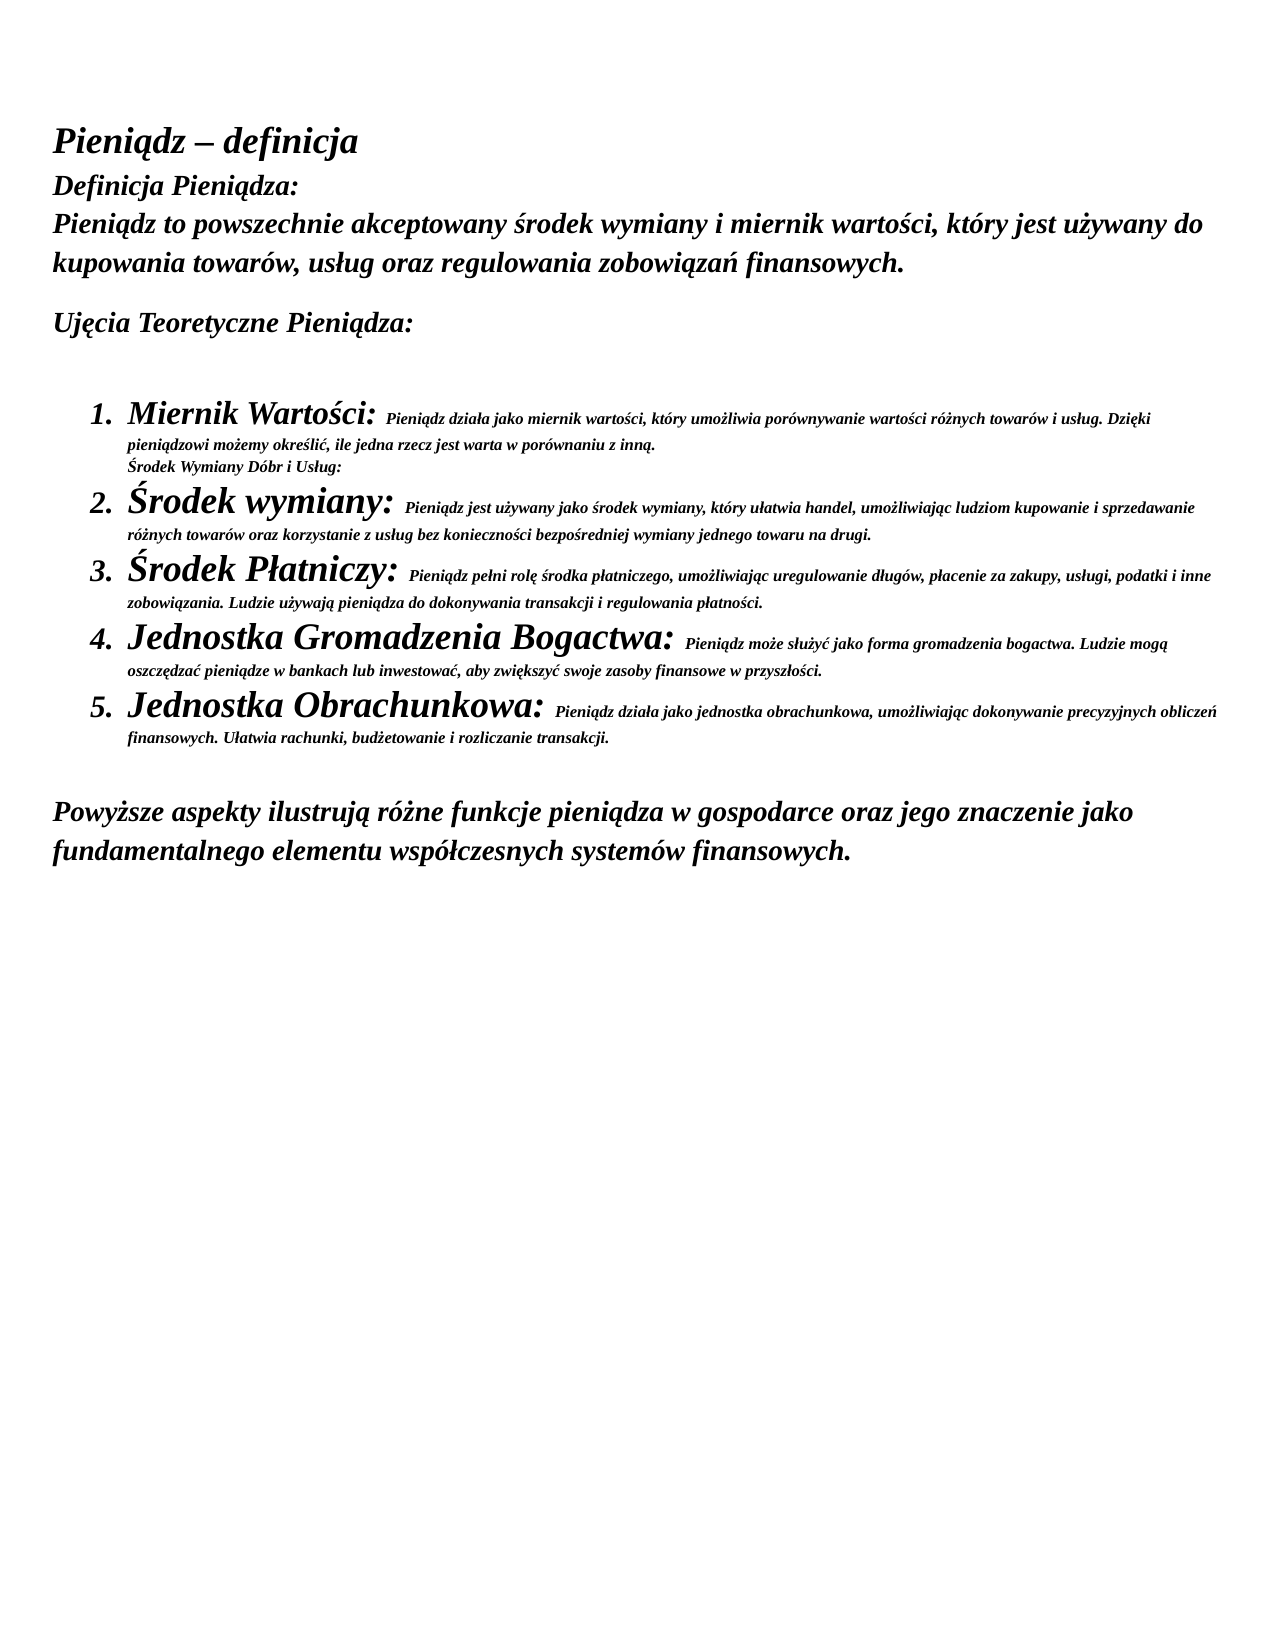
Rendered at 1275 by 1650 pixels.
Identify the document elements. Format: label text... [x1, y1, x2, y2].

list Miernik Wartości: Pieniądz działa jako miernik wartości, który umożliwia porównywanie wartości różnych towarów i usług. Dzięki pieniądzowi możemy określić, ile jedna rzecz jest warta w porównaniu z inną. [90, 393, 1234, 454]
list Jednostka Obrachunkowa: Pieniądz działa jako jednostka obrachunkowa, umożliwiając dokonywanie precyzyjnych obliczeń finansowych. Ułatwia rachunki, budżetowanie i rozliczanie transakcji. [90, 682, 1234, 747]
list Środek Wymiany Dóbr i Usług: [90, 457, 1234, 476]
text Definicja Pieniądza: [52, 168, 1234, 201]
text Powyższe aspekty ilustrują różne funkcje pieniądza w gospodarce oraz jego znaczenie jako fundamentalnego elementu współczesnych systemów finansowych. [52, 794, 1234, 866]
list Środek Płatniczy: Pieniądz pełni rolę środka płatniczego, umożliwiając uregulowanie długów, płacenie za zakupy, usługi, podatki i inne zobowiązania. Ludzie używają pieniądza do dokonywania transakcji i regulowania płatności. [90, 546, 1234, 612]
list Jednostka Gromadzenia Bogactwa: Pieniądz może służyć jako forma gromadzenia bogactwa. Ludzie mogą oszczędzać pieniądze w bankach lub inwestować, aby zwiększyć swoje zasoby finansowe w przyszłości. [90, 614, 1234, 679]
text Pieniądz to powszechnie akceptowany środek wymiany i miernik wartości, który jest używany do kupowania towarów, usług oraz regulowania zobowiązań finansowych. [52, 206, 1234, 278]
text Pieniądz – definicja [52, 118, 1234, 161]
text Ujęcia Teoretyczne Pieniądza: [52, 305, 1234, 339]
list Środek wymiany: Pieniądz jest używany jako środek wymiany, który ułatwia handel, umożliwiając ludziom kupowanie i sprzedawanie różnych towarów oraz korzystanie z usług bez konieczności bezpośredniej wymiany jednego towaru na drugi. [90, 478, 1234, 544]
